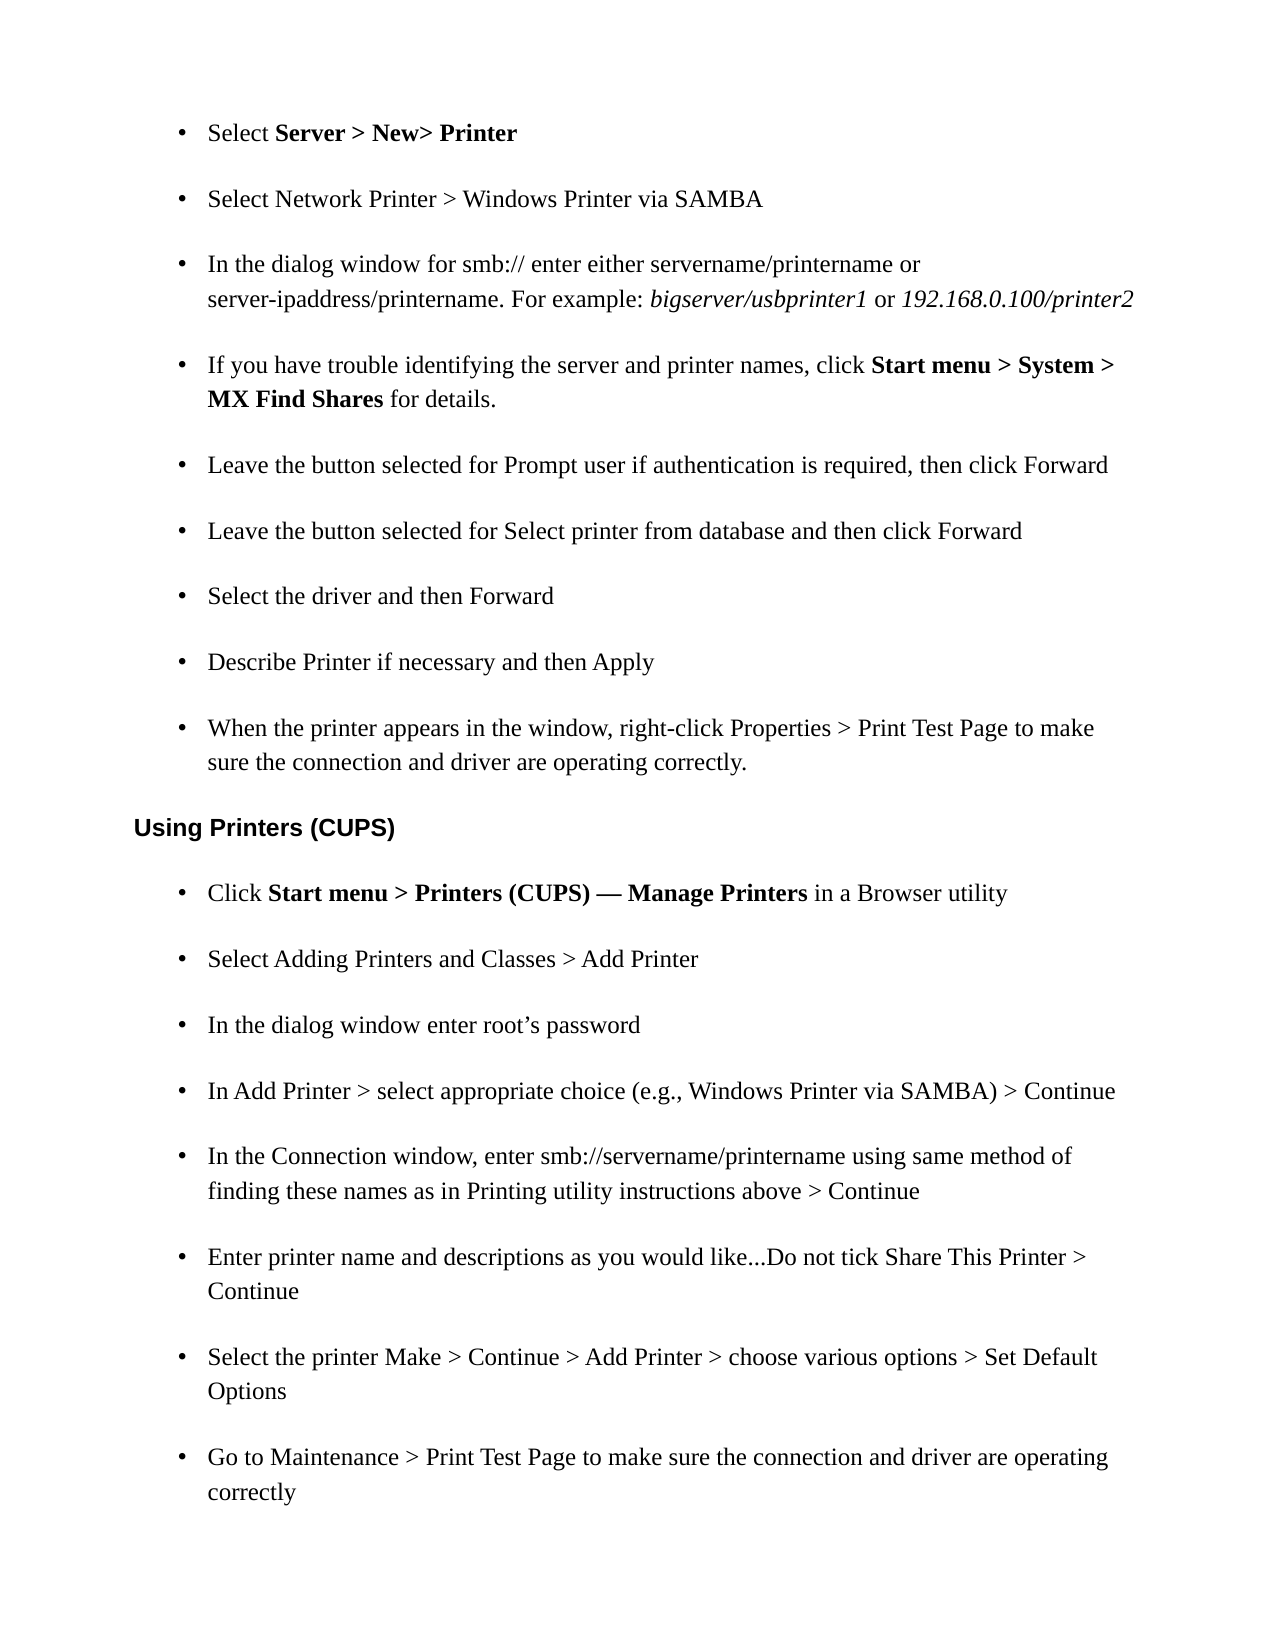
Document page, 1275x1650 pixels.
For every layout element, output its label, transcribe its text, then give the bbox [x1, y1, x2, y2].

list Select the printer Make > Continue > Add Printer > choose various options > Set Default Options [178, 1342, 1141, 1405]
list In the dialog window enter root’s password [178, 1010, 1141, 1039]
list Go to Maintenance > Print Test Page to make sure the connection and driver are operating correctly [178, 1442, 1141, 1505]
list Select Server > New> Printer [178, 118, 1141, 147]
list When the printer appears in the window, right-click Properties > Print Test Page to make sure the connection and driver are operating correctly. [178, 713, 1141, 776]
list Leave the button selected for Select printer from database and then click Forward [178, 516, 1141, 544]
list Describe Printer if necessary and then Apply [178, 647, 1141, 676]
list Select the driver and then Forward [178, 581, 1141, 610]
list If you have trouble identifying the server and printer names, click Start menu > System > MX Find Shares for details. [178, 350, 1141, 413]
list In Add Printer > select appropriate choice (e.g., Windows Printer via SAMBA) > Continue [178, 1076, 1141, 1104]
list In the dialog window for smb:// enter either servername/printername or server-ipaddress/printername. For example: bigserver/usbprinter1 or 192.168.0.100/printer2 [178, 249, 1141, 313]
list Enter printer name and descriptions as you would like...Do not tick Share This Printer > Continue [178, 1242, 1141, 1305]
list Click Start menu > Printers (CUPS) — Manage Printers in a Browser utility [178, 878, 1141, 907]
list Select Network Printer > Windows Printer via SAMBA [178, 184, 1141, 213]
text Using Printers (CUPS) [134, 813, 1141, 842]
list Select Adding Printers and Classes > Add Printer [178, 944, 1141, 973]
list Leave the button selected for Prompt user if authentication is required, then click Forward [178, 450, 1141, 479]
list In the Connection window, enter smb://servername/printername using same method of finding these names as in Printing utility instructions above > Continue [178, 1141, 1141, 1205]
